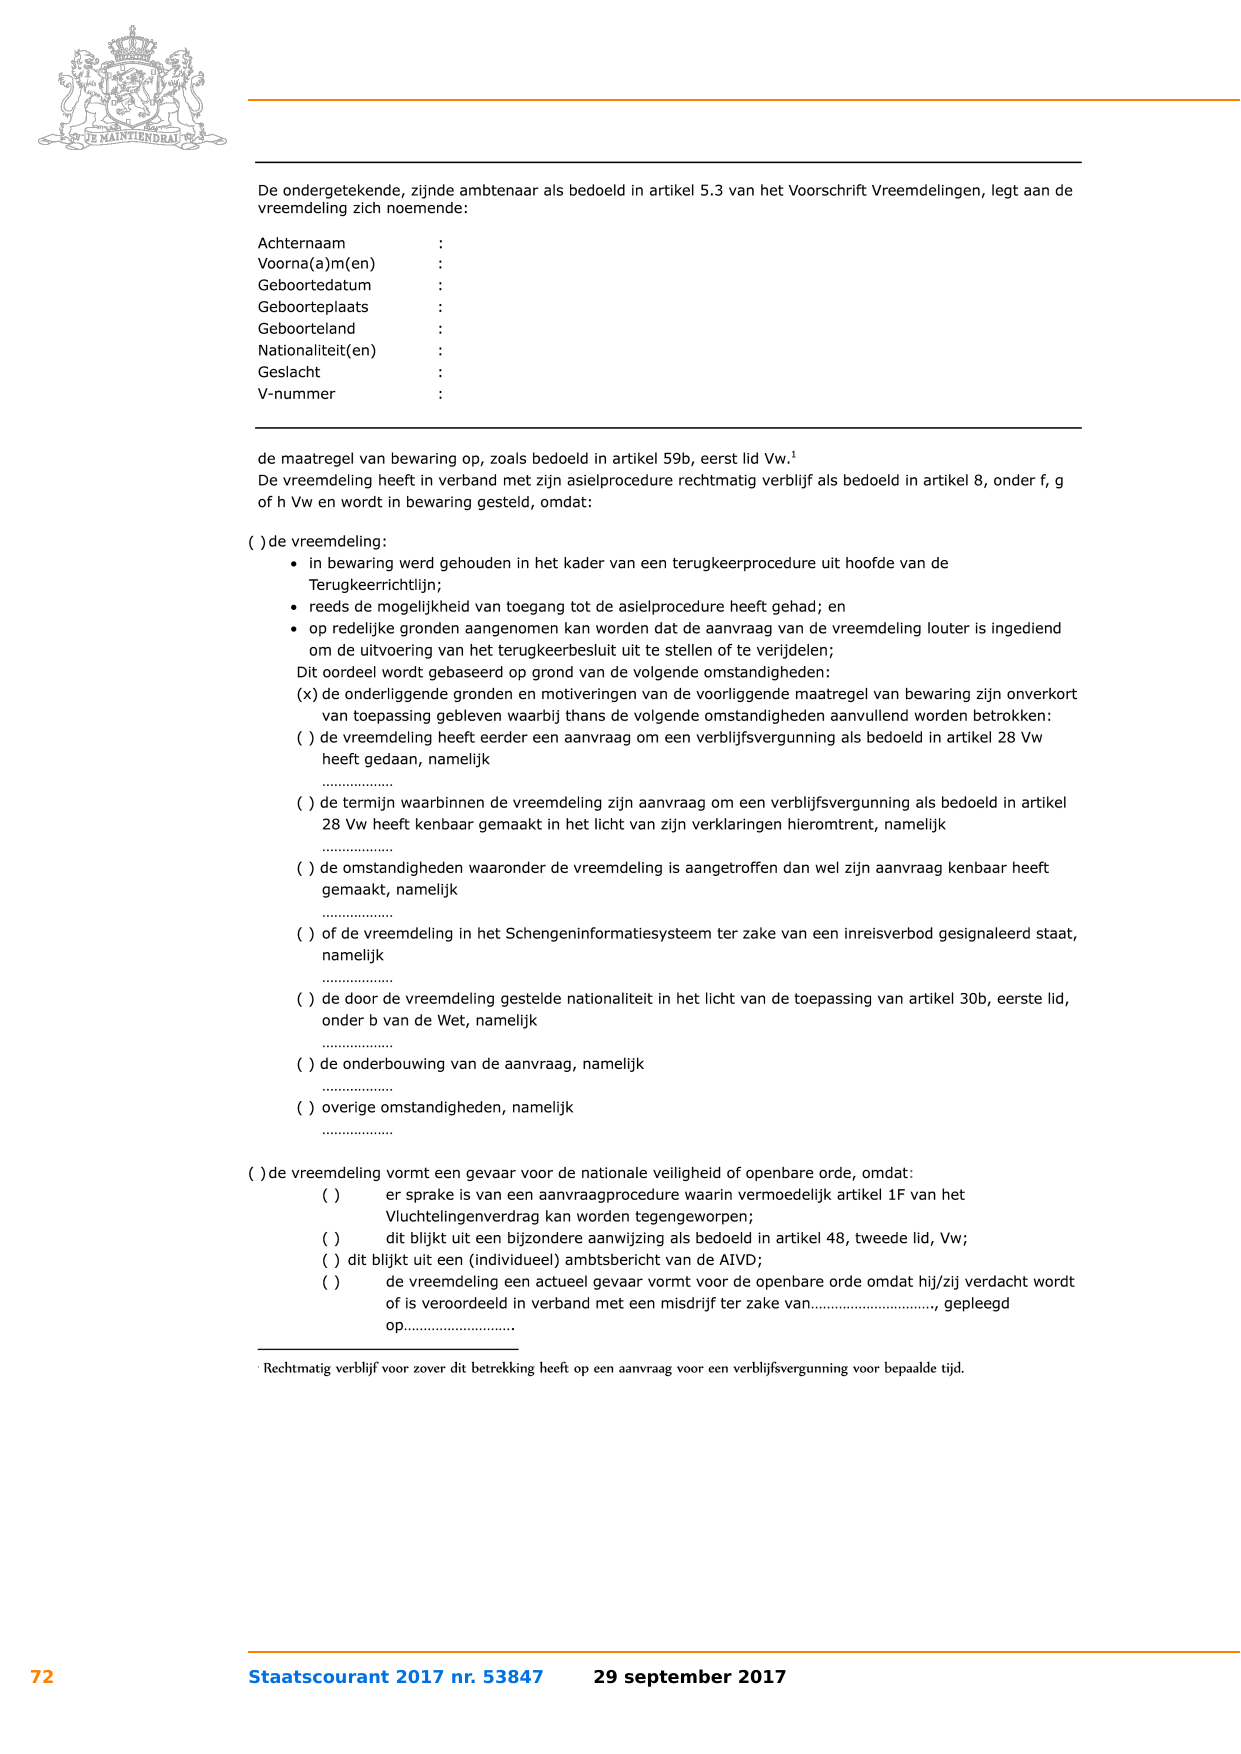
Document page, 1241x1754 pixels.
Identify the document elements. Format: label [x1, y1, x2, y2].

picture [38, 25, 227, 150]
picture [248, 155, 1134, 1401]
